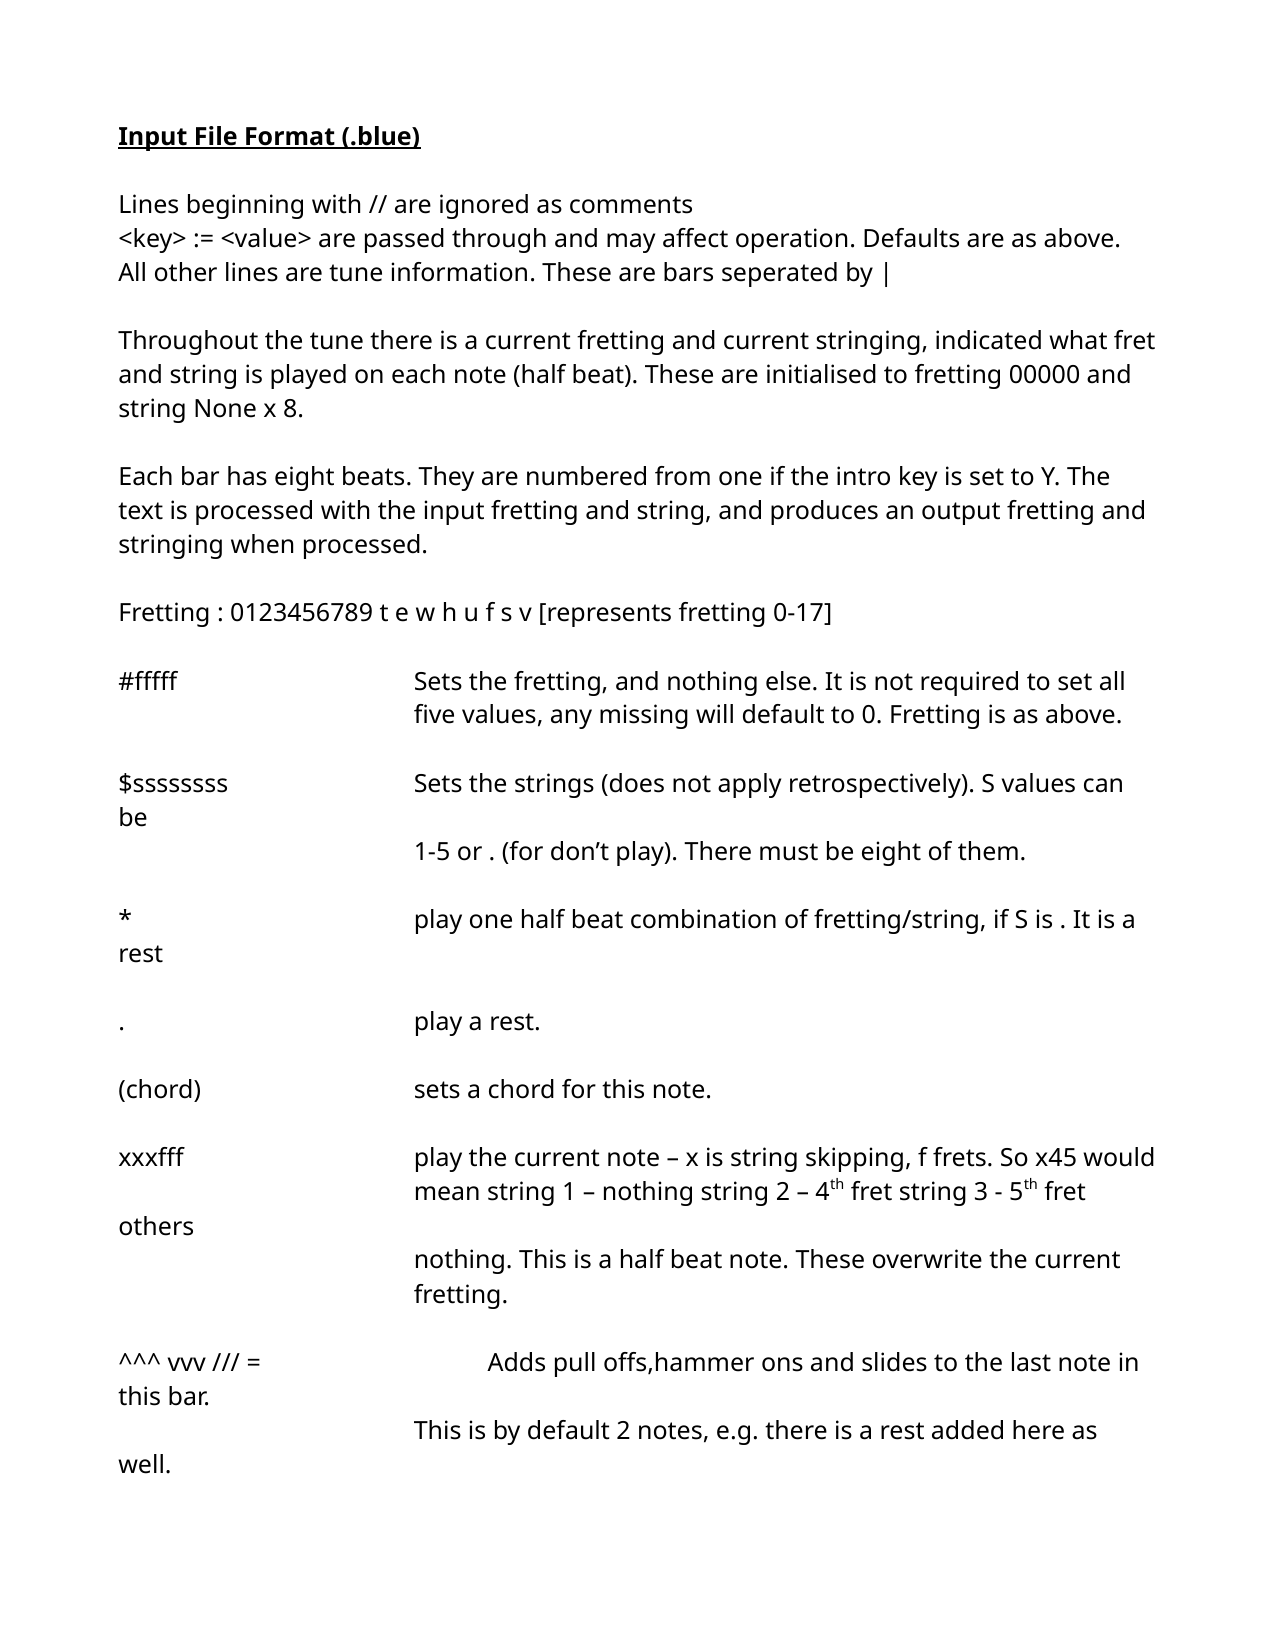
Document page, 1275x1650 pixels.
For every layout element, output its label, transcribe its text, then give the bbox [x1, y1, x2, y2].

text All other lines are tune information. These are bars seperated by | [118, 254, 1157, 288]
text This is by default 2 notes, e.g. there is a rest added here as well. [118, 1412, 1157, 1481]
text Lines beginning with // are ignored as comments [118, 186, 1157, 220]
text mean string 1 – nothing string 2 – 4th fret string 3 - 5th fret others [118, 1174, 1157, 1242]
text fretting. [118, 1276, 1157, 1310]
text * play one half beat combination of fretting/string, if S is . It is a rest [118, 902, 1157, 970]
text Fretting : 0123456789 t e w h u f s v [represents fretting 0-17] [118, 595, 1157, 629]
text . play a rest. [118, 1004, 1157, 1038]
text $ssssssss Sets the strings (does not apply retrospectively). S values can be [118, 765, 1157, 833]
text xxxfff play the current note – x is string skipping, f frets. So x45 would [118, 1140, 1157, 1174]
text five values, any missing will default to 0. Fretting is as above. [118, 697, 1157, 731]
text (chord) sets a chord for this note. [118, 1072, 1157, 1106]
text nothing. This is a half beat note. These overwrite the current [118, 1242, 1157, 1276]
text #fffff Sets the fretting, and nothing else. It is not required to set all [118, 663, 1157, 697]
text Input File Format (.blue) [118, 118, 1157, 152]
text ^^^ vvv /// = Adds pull offs,hammer ons and slides to the last note in this bar. [118, 1344, 1157, 1412]
text Throughout the tune there is a current fretting and current stringing, indicated what fret and string is played on each note (half beat). These are initialised to fretting 00000 and string None x 8. [118, 322, 1157, 425]
text <key> := <value> are passed through and may affect operation. Defaults are as above. [118, 220, 1157, 254]
text 1-5 or . (for don’t play). There must be eight of them. [118, 833, 1157, 867]
text Each bar has eight beats. They are numbered from one if the intro key is set to Y. The text is processed with the input fretting and string, and produces an output fretting and stringing when processed. [118, 459, 1157, 561]
